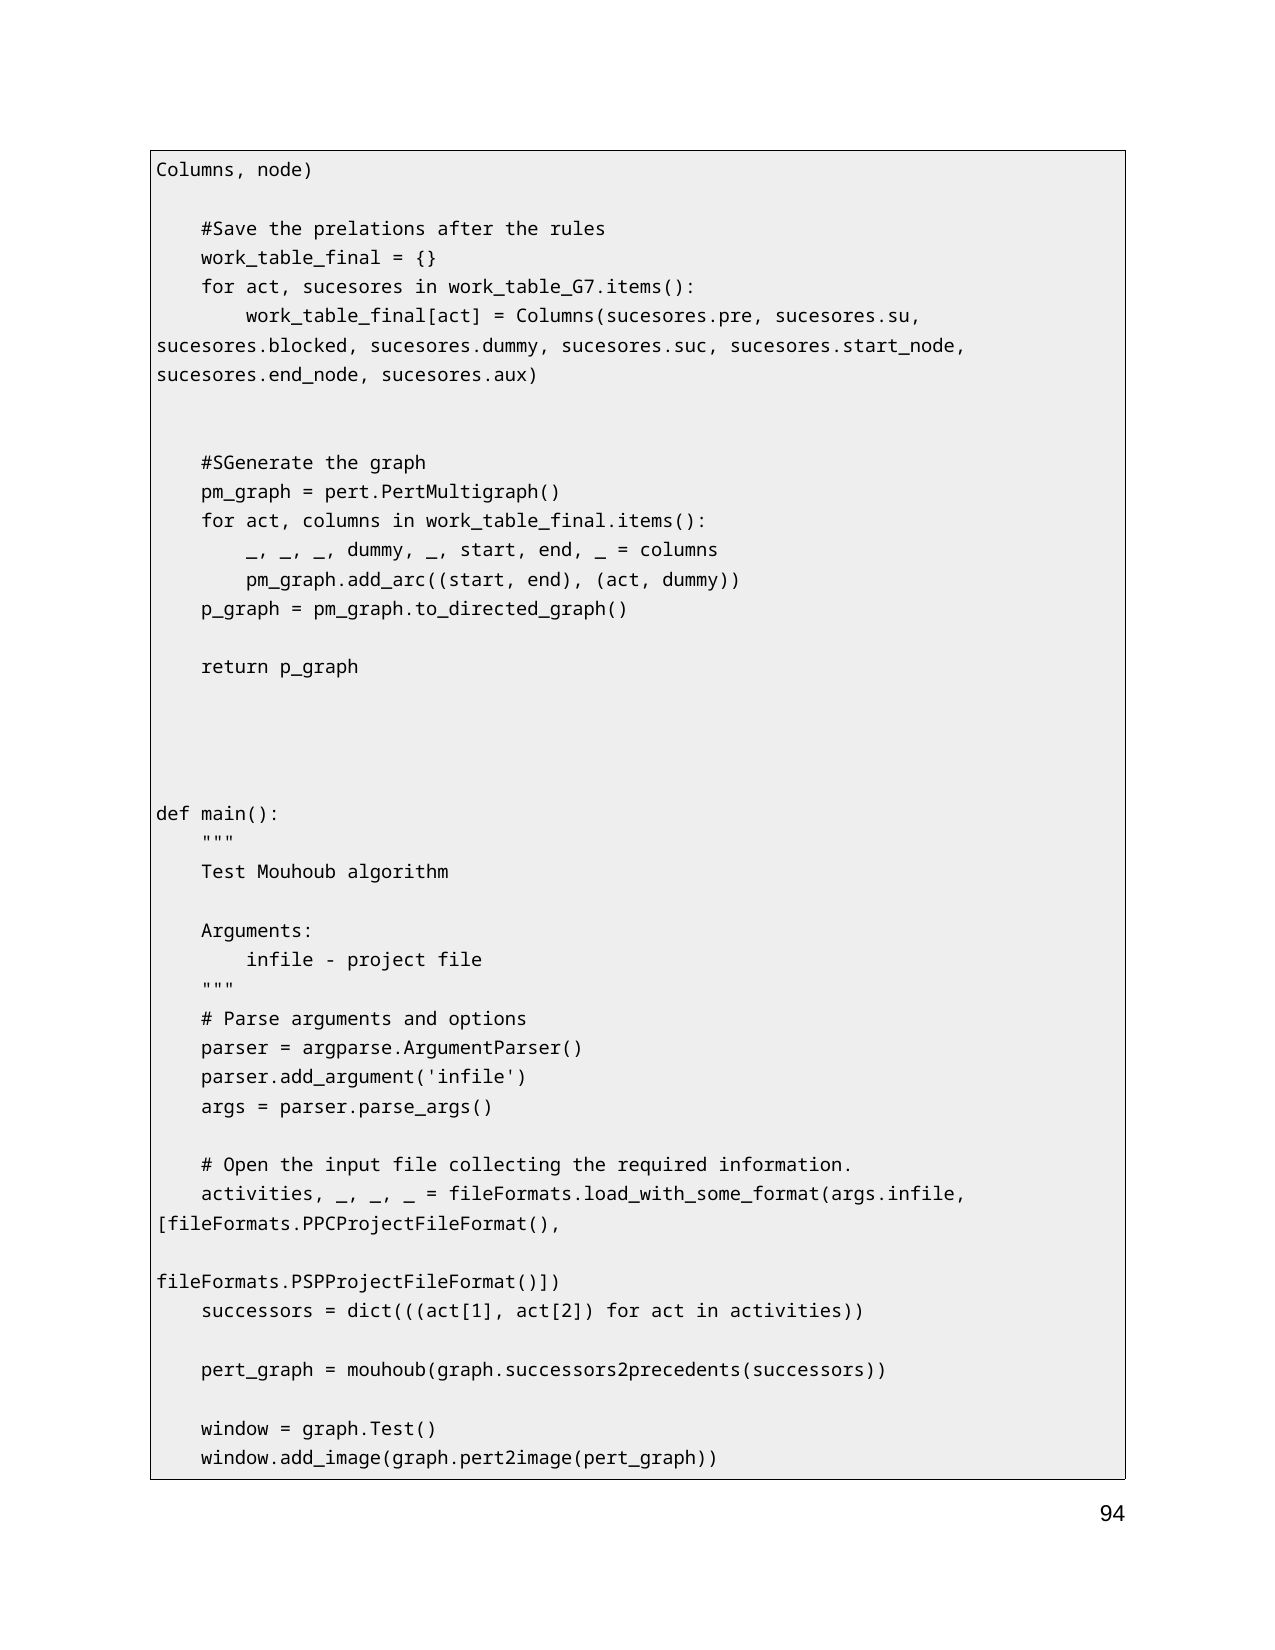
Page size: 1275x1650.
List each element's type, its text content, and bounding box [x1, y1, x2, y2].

table_header Columns, node) #Save the prelations after the rules work_table_final = {} for act, sucesores in work_table_G7.items(): work_table_final[act] = Columns(sucesores.pre, sucesores.su, sucesores.blocked, sucesores.dummy, sucesores.suc, sucesores.start_node, sucesores.end_node, sucesores.aux) #SGenerate the graph pm_graph = pert.PertMultigraph() for act, columns in work_table_final.items(): _, _, _, dummy, _, start, end, _ = columns pm_graph.add_arc((start, end), (act, dummy)) p_graph = pm_graph.to_directed_graph() return p_graph def main(): """ Test Mouhoub algorithm Arguments: infile - project file """ # Parse arguments and options parser = argparse.ArgumentParser() parser.add_argument('infile') args = parser.parse_args() # Open the input file collecting the required information. activities, _, _, _ = fileFormats.load_with_some_format(args.infile, [fileFormats.PPCProjectFileFormat(), fileFormats.PSPProjectFileFormat()]) successors = dict(((act[1], act[2]) for act in activities)) pert_graph = mouhoub(graph.successors2precedents(successors)) window = graph.Test() window.add_image(graph.pert2image(pert_graph)) [151, 151, 1125, 1479]
